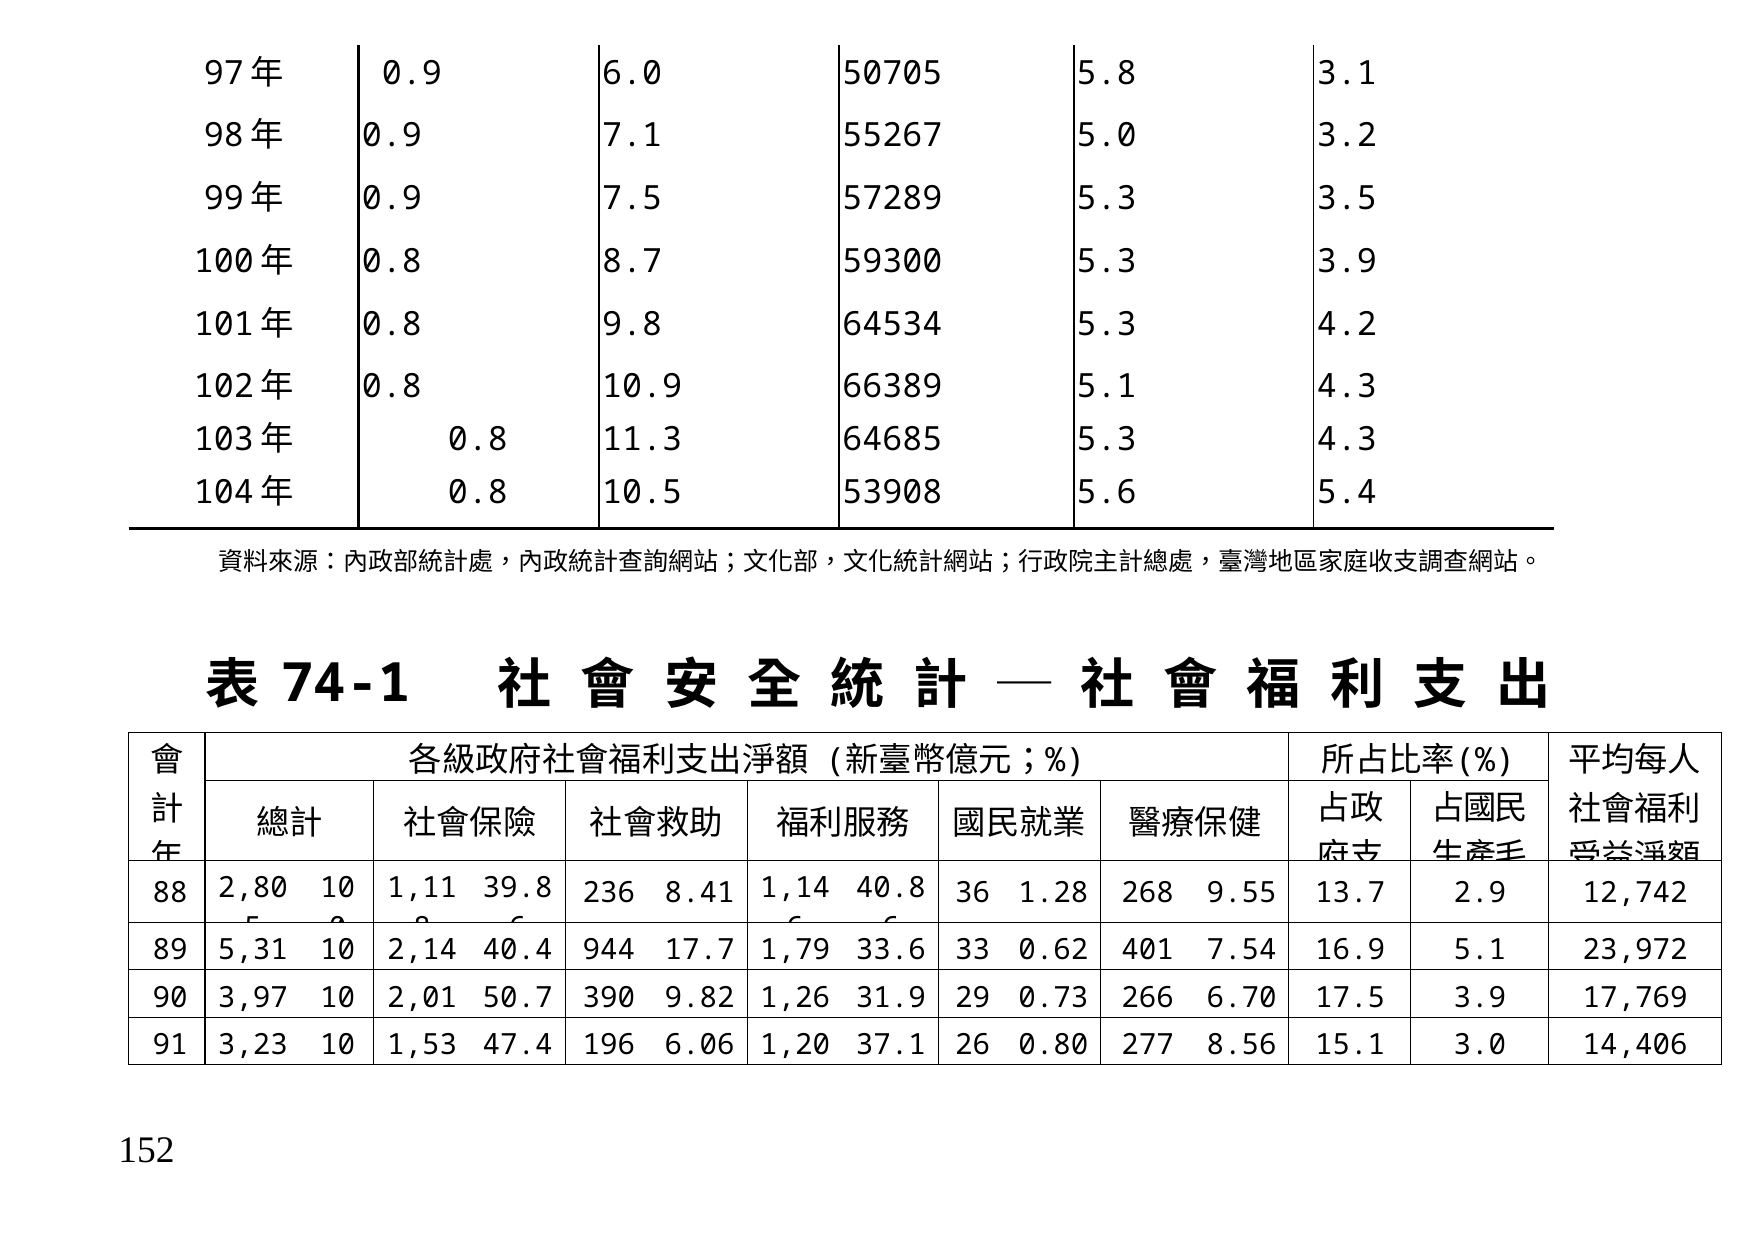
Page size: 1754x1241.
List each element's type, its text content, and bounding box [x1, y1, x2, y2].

table_cell 1,146 [748, 861, 843, 922]
table_cell 39.86 [470, 861, 565, 922]
table_cell 15.1 [1289, 1018, 1410, 1064]
table_cell 66389 [840, 358, 1073, 421]
table_cell 0.62 [1006, 923, 1100, 969]
table_cell 88 [129, 861, 204, 922]
table_cell 4.2 [1314, 296, 1554, 358]
table_cell 5,318 [206, 923, 301, 969]
table_cell 401 [1101, 923, 1194, 969]
table_cell 64685 [840, 421, 1073, 464]
table_cell 102年 [129, 358, 357, 421]
table_cell 5.3 [1075, 421, 1313, 464]
table_cell 10.5 [600, 464, 838, 527]
text 資料來源：內政部統計處，內政統計查詢網站；文化部，文化統計網站；行政院主計總處，臺灣地區家庭收支調查網站。 [158, 541, 1543, 578]
table_cell 31.96 [843, 970, 938, 1017]
table_cell 17,769 [1549, 970, 1721, 1017]
table_cell 104年 [129, 464, 357, 527]
table_cell 97年 [129, 45, 357, 107]
table_cell 64534 [840, 296, 1073, 358]
table_cell 3.1 [1314, 45, 1554, 107]
table_cell 103年 [129, 421, 357, 464]
table_cell 1,791 [748, 923, 843, 969]
table_cell 33 [939, 923, 1006, 969]
table_cell 7.54 [1194, 923, 1288, 969]
table_cell 總計 [206, 781, 373, 860]
table_cell 社會救助 [566, 781, 747, 860]
table_cell 29 [939, 970, 1006, 1017]
table_cell 6.0 [600, 45, 838, 107]
table_cell 6.06 [652, 1018, 747, 1064]
table_cell 3,970 [206, 970, 301, 1017]
table_cell 10.9 [600, 358, 838, 421]
table_cell 社會保險 [374, 781, 565, 860]
table_cell 33.68 [843, 923, 938, 969]
table_cell 0.9 [360, 45, 598, 107]
table_cell 2,016 [374, 970, 469, 1017]
table_cell 101年 [129, 296, 357, 358]
table_cell 0.8 [360, 358, 598, 421]
table_cell 55267 [840, 108, 1073, 170]
table_cell 2,805 [206, 861, 301, 922]
table_cell 8.7 [600, 233, 838, 296]
table_cell 3,236 [206, 1018, 301, 1064]
table_cell 占政府支出 [1289, 781, 1410, 860]
table_cell 0.8 [360, 464, 598, 527]
table_cell 5.0 [1075, 108, 1313, 170]
table_cell 3.2 [1314, 108, 1554, 170]
table_cell 5.1 [1411, 923, 1548, 969]
table_cell 50.78 [470, 970, 565, 1017]
table_cell 7.5 [600, 170, 838, 233]
table_cell 50705 [840, 45, 1073, 107]
table_cell 9.55 [1194, 861, 1288, 922]
table_cell 5.3 [1075, 296, 1313, 358]
table_cell 醫療保健 [1101, 781, 1288, 860]
table_cell 13.7 [1289, 861, 1410, 922]
table_cell 23,972 [1549, 923, 1721, 969]
table_cell 9.82 [652, 970, 747, 1017]
table_cell 11.3 [600, 421, 838, 464]
table_cell 14,406 [1549, 1018, 1721, 1064]
table_header 平均每人社會福利受益淨額 (元) [1549, 733, 1721, 860]
table_cell 3.9 [1411, 970, 1548, 1017]
table_cell 2,149 [374, 923, 469, 969]
table_cell 40.86 [843, 861, 938, 922]
table_header 會計 年度 [129, 733, 204, 860]
table_cell 277 [1101, 1018, 1194, 1064]
table_cell 36 [939, 861, 1006, 922]
table_cell 1.28 [1006, 861, 1100, 922]
table_cell 57289 [840, 170, 1073, 233]
table_cell 37.18 [843, 1018, 938, 1064]
table_header 各級政府社會福利支出淨額 (新臺幣億元；%) [206, 733, 1288, 779]
table_cell 7.1 [600, 108, 838, 170]
table_cell 17.75 [652, 923, 747, 969]
table_cell 國民就業 [939, 781, 1100, 860]
table_cell 8.41 [652, 861, 747, 922]
table_cell 100 [301, 861, 373, 922]
table_cell 0.8 [360, 421, 598, 464]
table_cell 5.6 [1075, 464, 1313, 527]
table_cell 1,269 [748, 970, 843, 1017]
table_cell 99年 [129, 170, 357, 233]
table_cell 0.80 [1006, 1018, 1100, 1064]
table_cell 390 [566, 970, 652, 1017]
table_cell 236 [566, 861, 652, 922]
table_cell 0.9 [360, 170, 598, 233]
table_cell 5.8 [1075, 45, 1313, 107]
table_cell 1,118 [374, 861, 469, 922]
table_cell 4.3 [1314, 358, 1554, 421]
table_cell 9.8 [600, 296, 838, 358]
table_cell 5.3 [1075, 170, 1313, 233]
table_cell 53908 [840, 464, 1073, 527]
table_cell 8.56 [1194, 1018, 1288, 1064]
table_cell 12,742 [1549, 861, 1721, 922]
table_cell 2.9 [1411, 861, 1548, 922]
table_cell 40.41 [470, 923, 565, 969]
table_cell 3.5 [1314, 170, 1554, 233]
table_cell 100 [301, 923, 373, 969]
table_cell 1,203 [748, 1018, 843, 1064]
table_cell 4.3 [1314, 421, 1554, 464]
table_cell 5.3 [1075, 233, 1313, 296]
table_cell 266 [1101, 970, 1194, 1017]
table_cell 47.40 [470, 1018, 565, 1064]
subtitle 表74-1 社會安全統計─社會福利支出 [128, 607, 1628, 732]
table_cell 0.73 [1006, 970, 1100, 1017]
table_header 所占比率(%) [1289, 733, 1548, 779]
table_cell 16.9 [1289, 923, 1410, 969]
table_cell 268 [1101, 861, 1194, 922]
table_cell 3.9 [1314, 233, 1554, 296]
table_cell 91 [129, 1018, 204, 1064]
table_cell 6.70 [1194, 970, 1288, 1017]
table_cell 占國民生產毛額 [1411, 781, 1548, 860]
table_cell 17.5 [1289, 970, 1410, 1017]
table_cell 100 [301, 1018, 373, 1064]
table_cell 1,534 [374, 1018, 469, 1064]
table_cell 0.8 [360, 233, 598, 296]
table_cell 100年 [129, 233, 357, 296]
table_cell 0.9 [360, 108, 598, 170]
table_cell 59300 [840, 233, 1073, 296]
table_cell 0.8 [360, 296, 598, 358]
table_cell 5.4 [1314, 464, 1554, 527]
table_cell 26 [939, 1018, 1006, 1064]
table_cell 100 [301, 970, 373, 1017]
table_cell 98年 [129, 108, 357, 170]
table_cell 944 [566, 923, 652, 969]
table_cell 3.0 [1411, 1018, 1548, 1064]
table_cell 89 [129, 923, 204, 969]
table_cell 5.1 [1075, 358, 1313, 421]
table_cell 福利服務 [748, 781, 938, 860]
table_cell 90 [129, 970, 204, 1017]
table_cell 196 [566, 1018, 652, 1064]
